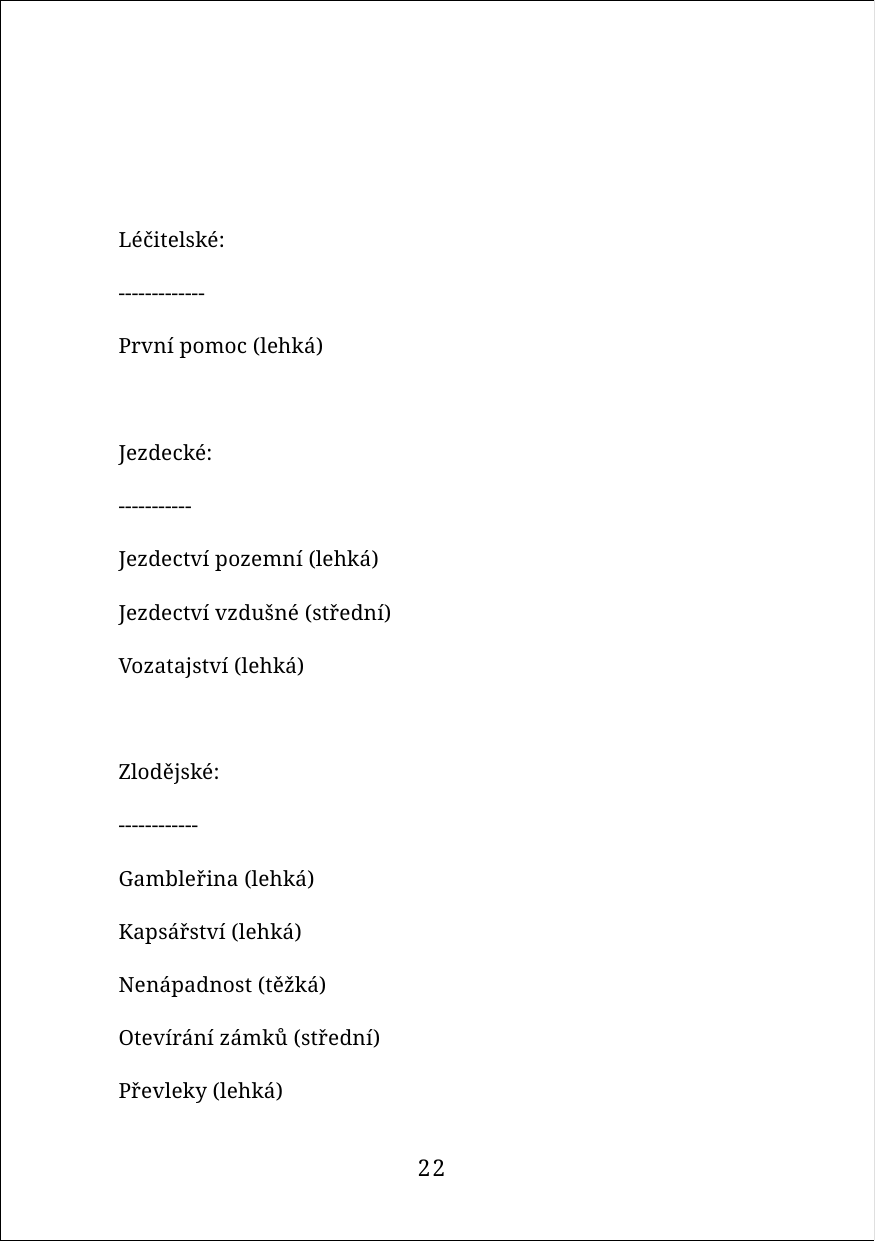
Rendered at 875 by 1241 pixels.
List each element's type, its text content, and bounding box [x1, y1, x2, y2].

text Vozatajství (lehká) [118, 651, 756, 679]
text První pomoc (lehká) [118, 331, 756, 360]
text Jezdecké: [118, 438, 756, 466]
text ----------- [118, 491, 756, 519]
text Otevírání zámků (střední) [118, 1023, 756, 1052]
text Nenápadnost (těžká) [118, 970, 756, 999]
text ------------- [118, 278, 756, 307]
text Léčitelské: [118, 225, 756, 253]
text Kapsářství (lehká) [118, 917, 756, 945]
text Převleky (lehká) [118, 1077, 756, 1105]
text Jezdectví vzdušné (střední) [118, 598, 756, 626]
text Zlodějské: [118, 757, 756, 786]
text Jezdectví pozemní (lehká) [118, 544, 756, 573]
text ------------ [118, 811, 756, 839]
text Gambleřina (lehká) [118, 864, 756, 892]
